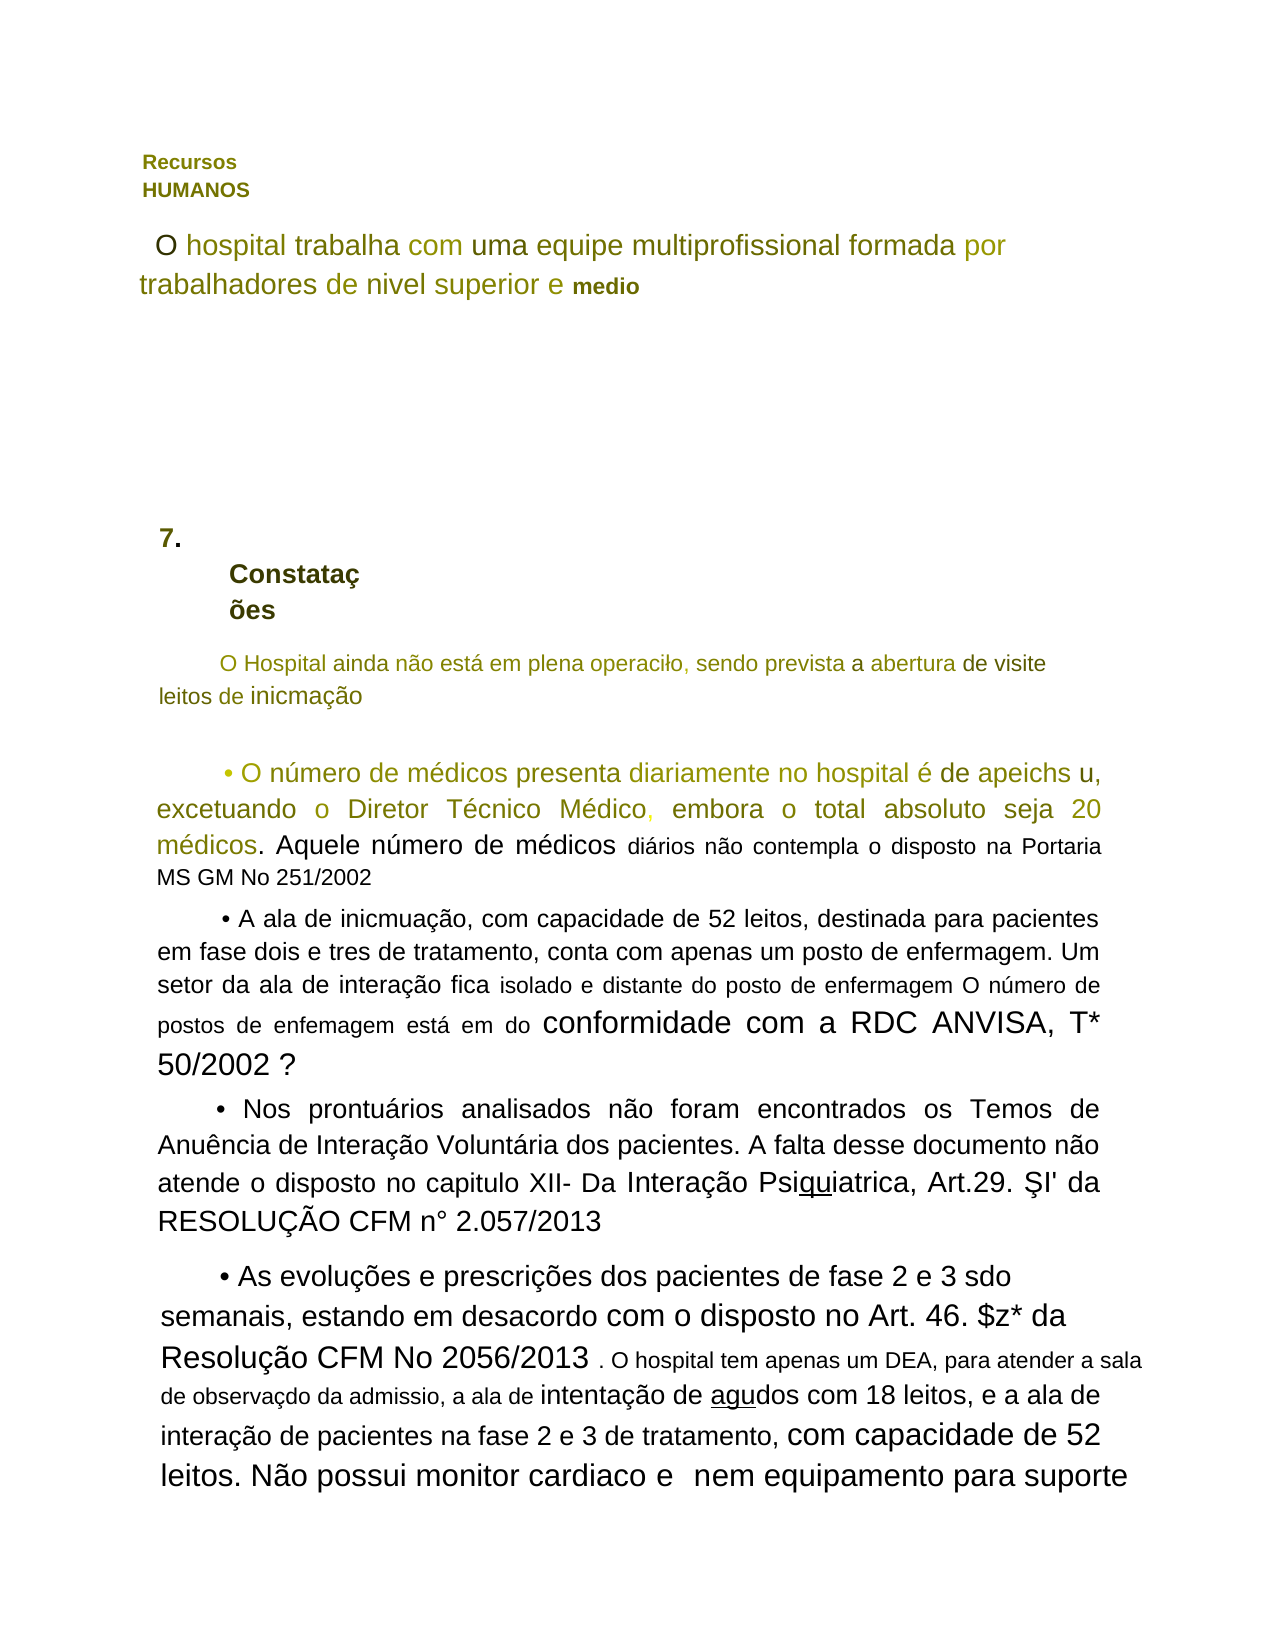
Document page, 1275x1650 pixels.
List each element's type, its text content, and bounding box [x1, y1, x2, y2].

text • Nos prontuários analisados não foram encontrados os Temos de Anuência de Interação Voluntária dos pacientes. A falta desse documento não atende o disposto no capitulo XII- Da Interação Psiquiatrica, Art.29. ŞI' da RESOLUÇÃO CFM n° 2.057/2013 [157, 1093, 1101, 1237]
text • A ala de inicmuação, com capacidade de 52 leitos, destinada para pacientes em fase dois e tres de tratamento, conta com apenas um posto de enfermagem. Um setor da ala de interação fica isolado e distante do posto de enfermagem O número de postos de enfemagem está em do conformidade com a RDC ANVISA, T* 50/2002 ? [157, 904, 1101, 1082]
text Constatações [229, 558, 367, 625]
text • O número de médicos presenta diariamente no hospital é de apeichs u, excetuando o Diretor Técnico Médico, embora o total absoluto seja 20 médicos. Aquele número de médicos diários não contempla o disposto na Portaria MS GM No 251/2002 [156, 757, 1102, 890]
text O Hospital ainda não está em plena operaciło, sendo prevista a abertura de visite leitos de inicmação [158, 650, 1098, 709]
text 7. [159, 522, 186, 553]
text O hospital trabalha com uma equipe multiprofissional formada por trabalhadores de nivel superior e medio [139, 228, 1133, 301]
text Recursos HUMANOS [142, 150, 339, 201]
text • As evoluções e prescrições dos pacientes de fase 2 e 3 sdo semanais, estando em desacordo com o disposto no Art. 46. $z* da Resolução CFM No 2056/2013 . O hospital tem apenas um DEA, para atender a sala de observaçdo da admissio, a ala de intentação de agudos com 18 leitos, e a ala de interação de pacientes na fase 2 e 3 de tratamento, com capacidade de 52 leitos. Não possui monitor cardiaco e nem equipamento para suporte [160, 1259, 1149, 1496]
